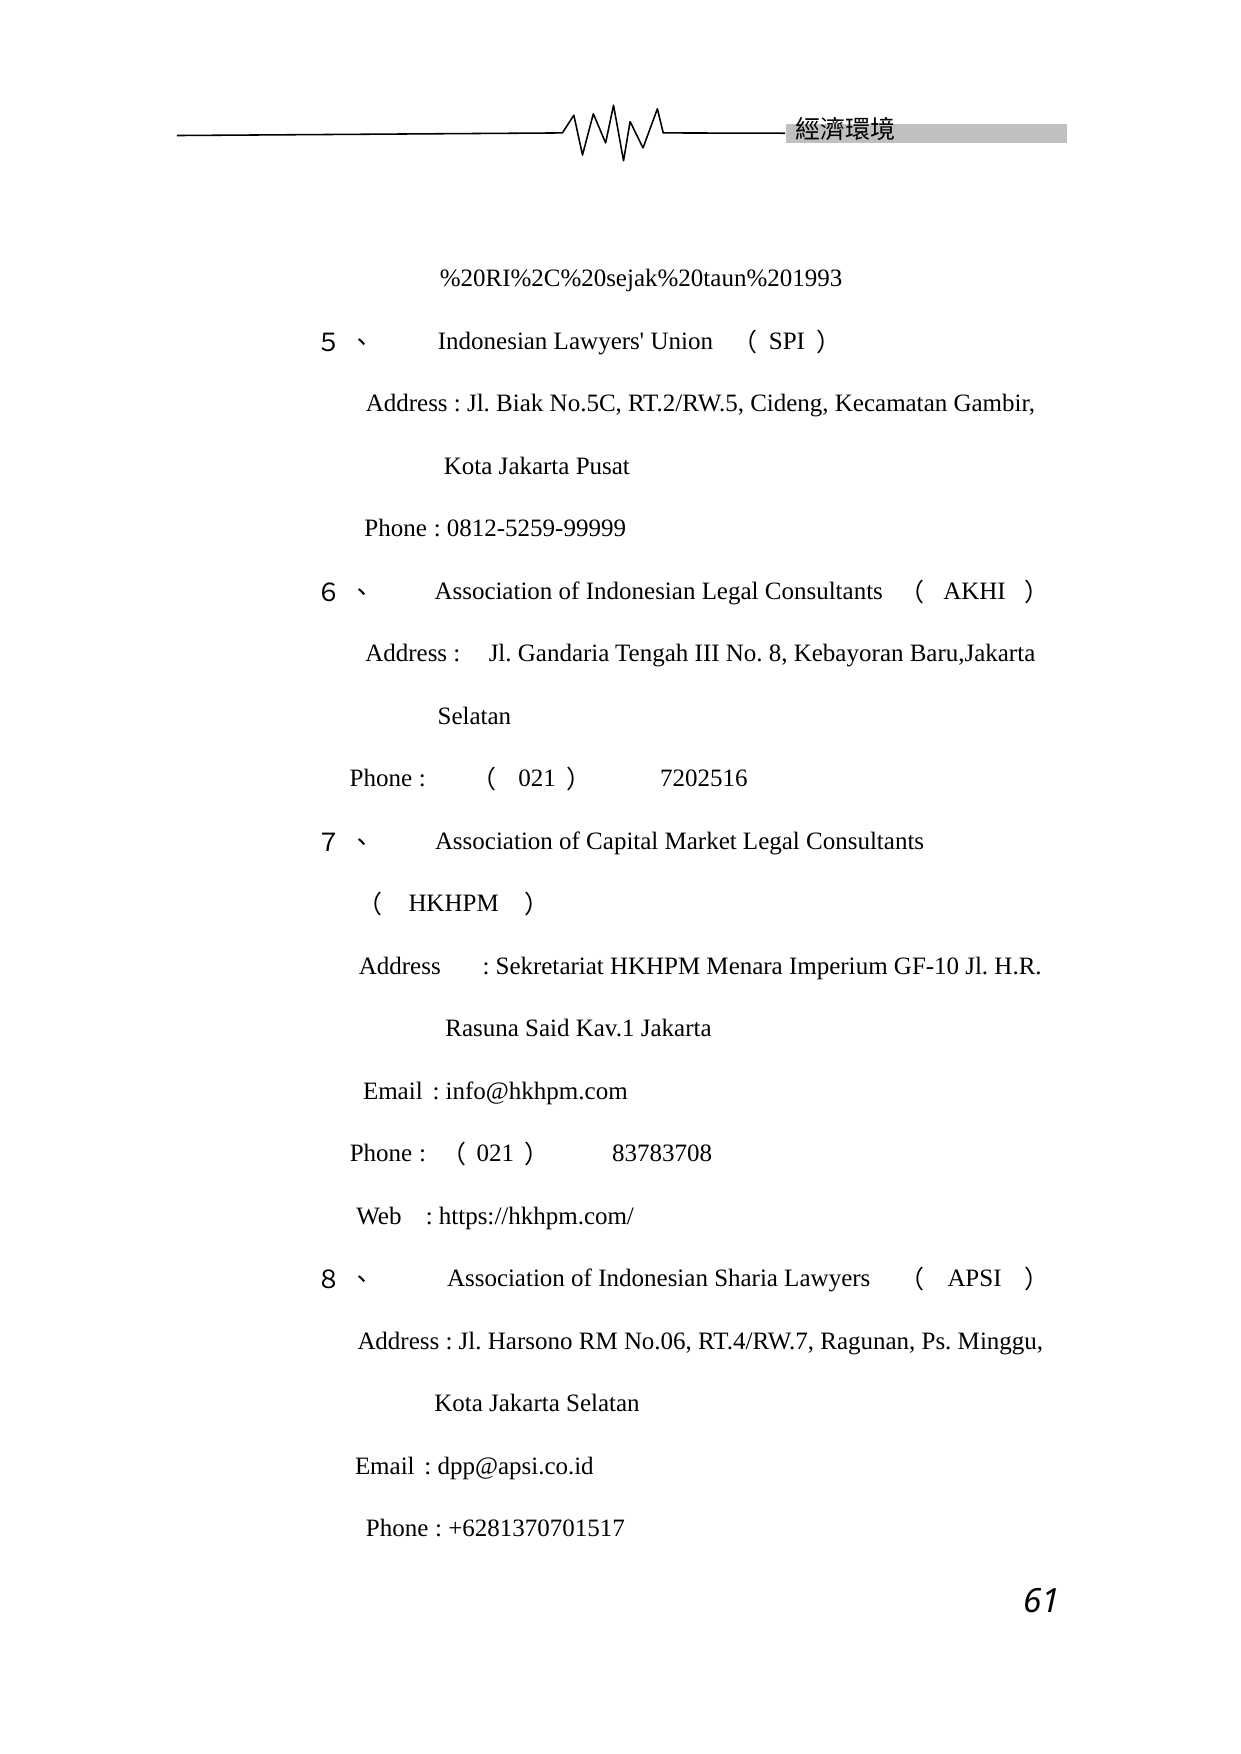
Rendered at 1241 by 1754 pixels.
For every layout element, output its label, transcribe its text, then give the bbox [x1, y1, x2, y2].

text Address : Jl. Harsono RM No.06, RT.4/RW.7, Ragunan, Ps. Minggu, Kota Jakarta Selatan [329, 1299, 1058, 1424]
text Phone : 0812-5259-99999 [329, 486, 1058, 549]
text Address : Jl. Gandaria Tengah III No. 8, Kebayoran Baru,Jakarta Selatan [329, 611, 1058, 736]
text Phone : （021） 7202516 [329, 736, 1058, 799]
text Email : dpp@apsi.co.id [329, 1424, 1058, 1486]
text Phone : （021） 83783708 [329, 1111, 1058, 1174]
text ８、 Association of Indonesian Sharia Lawyers （APSI） [281, 1236, 1058, 1299]
text Email : info@hkhpm.com [329, 1049, 1058, 1111]
text Address : Jl. Biak No.5C, RT.2/RW.5, Cideng, Kecamatan Gambir, Kota Jakarta Pusat [329, 361, 1058, 486]
text ６、 Association of Indonesian Legal Consultants （AKHI） [281, 549, 1058, 611]
text ５、 Indonesian Lawyers' Union （SPI） [281, 299, 1058, 361]
text Phone : +6281370701517 [329, 1486, 1058, 1549]
text Address : Sekretariat HKHPM Menara Imperium GF-10 Jl. H.R. Rasuna Said Kav.1 Jakarta [329, 924, 1058, 1049]
text Web : https://hkhpm.com/ [329, 1174, 1058, 1236]
text %20RI%2C%20sejak%20taun%201993 [329, 236, 1058, 299]
text ７、 Association of Capital Market Legal Consultants （HKHPM） [281, 799, 1058, 924]
